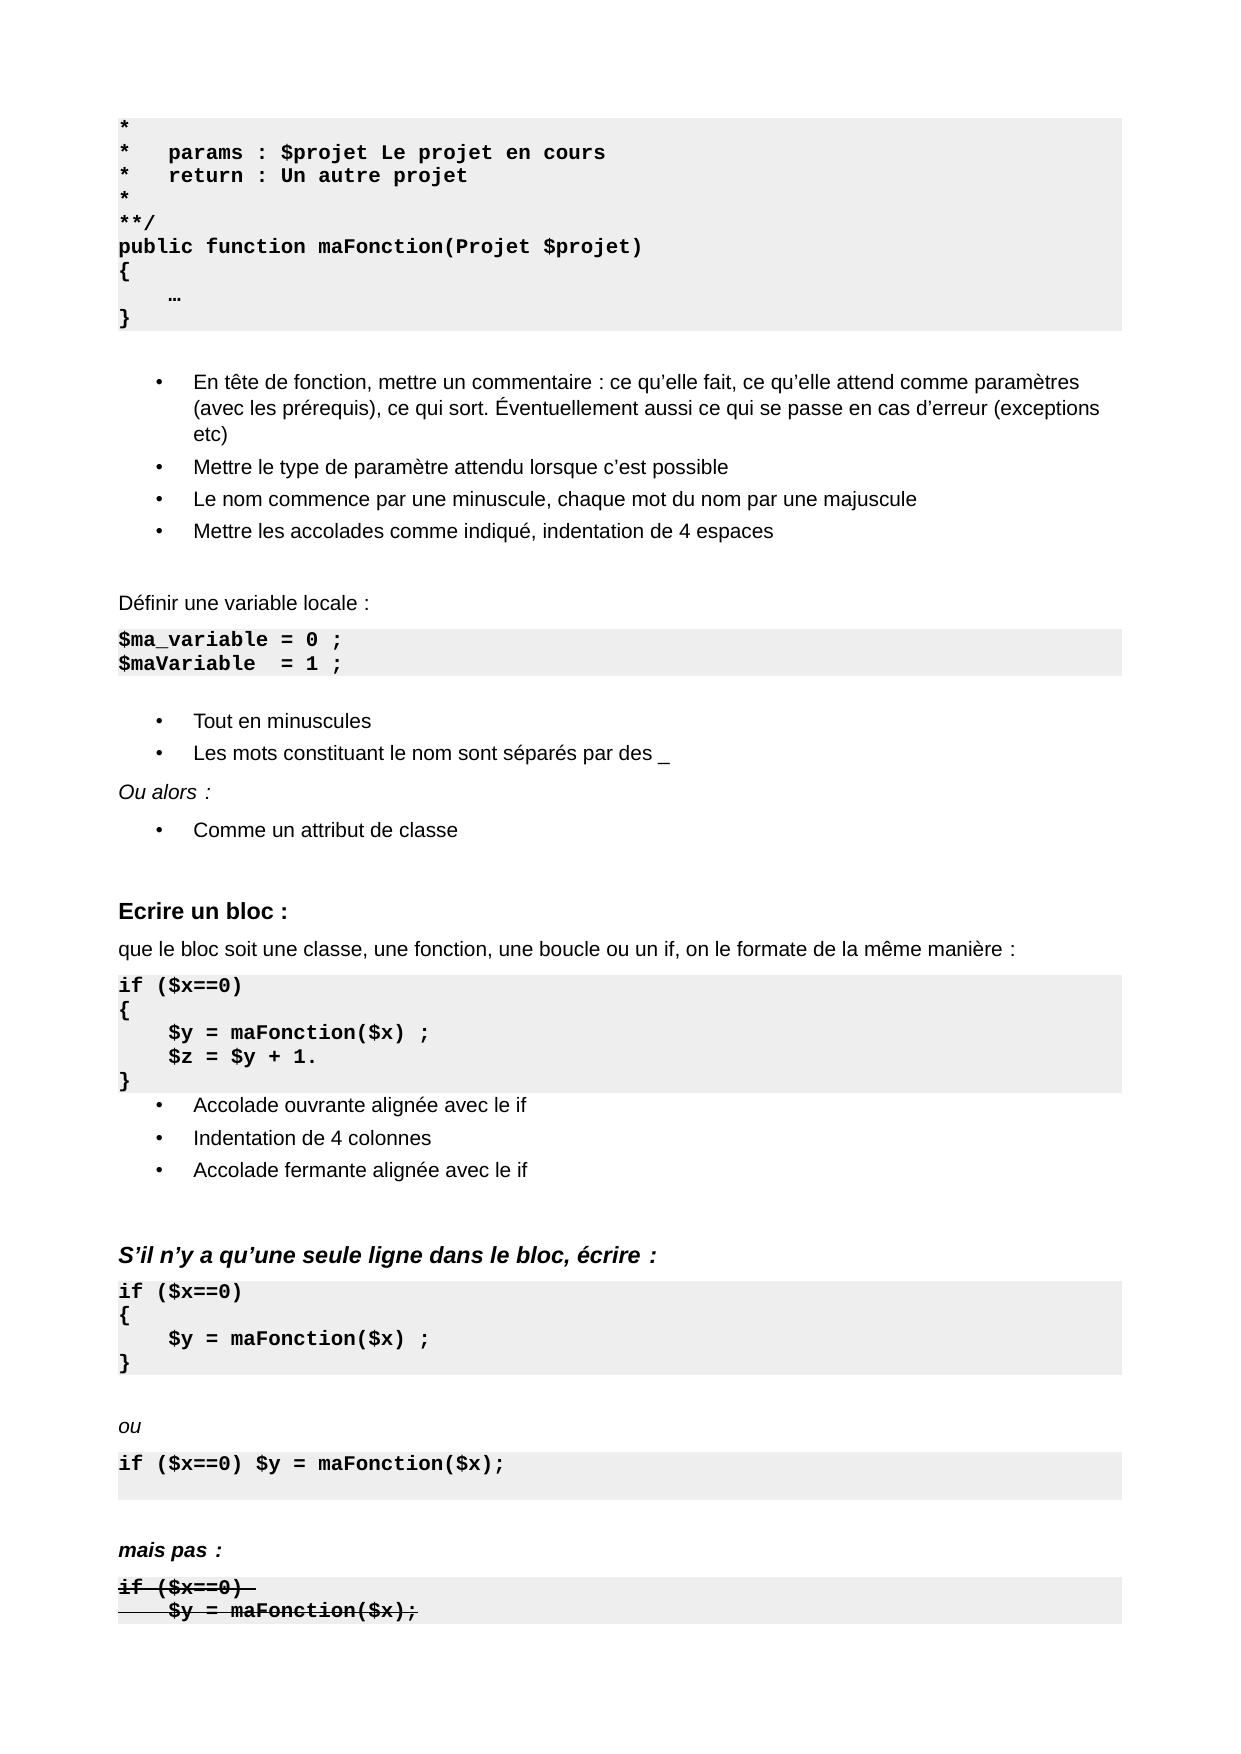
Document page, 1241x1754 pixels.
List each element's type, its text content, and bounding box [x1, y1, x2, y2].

text if ($x==0) $y = maFonction($x); [118, 1577, 1122, 1624]
list Le nom commence par une minuscule, chaque mot du nom par une majuscule [156, 487, 1122, 511]
list Accolade ouvrante alignée avec le if [156, 1093, 1122, 1117]
text if ($x==0) { $y = maFonction($x) ; } [118, 1281, 1122, 1375]
list Comme un attribut de classe [156, 818, 1122, 842]
text que le bloc soit une classe, une fonction, une boucle ou un if, on le formate de la même manière : [118, 937, 1122, 961]
list En tête de fonction, mettre un commentaire : ce qu’elle fait, ce qu’elle attend comme paramètres (avec les prérequis), ce qui sort. Éventuellement aussi ce qui se passe en cas d’erreur (exceptions etc) [156, 369, 1122, 446]
text $maVariable = 1 ; [118, 652, 1122, 676]
text ou [118, 1414, 1122, 1438]
text * [118, 118, 1122, 142]
text mais pas : [118, 1538, 1122, 1562]
list Indentation de 4 colonnes [156, 1126, 1122, 1150]
list Les mots constituant le nom sont séparés par des _ [156, 741, 1122, 765]
list Mettre les accolades comme indiqué, indentation de 4 espaces [156, 519, 1122, 543]
list Accolade fermante alignée avec le if [156, 1158, 1122, 1182]
text **/ [118, 213, 1122, 236]
text public function maFonction(Projet $projet) { … } [118, 236, 1122, 331]
text * [118, 189, 1122, 213]
text $ma_variable = 0 ; [118, 629, 1122, 652]
text Ou alors : [118, 779, 1122, 803]
subtitle S’il n’y a qu’une seule ligne dans le bloc, écrire : [118, 1242, 1122, 1268]
text if ($x==0) { $y = maFonction($x) ; $z = $y + 1. } [118, 975, 1122, 1093]
text Définir une variable locale : [118, 590, 1122, 614]
text if ($x==0) $y = maFonction($x); [118, 1452, 1122, 1476]
list Mettre le type de paramètre attendu lorsque c’est possible [156, 454, 1122, 479]
subtitle Ecrire un bloc : [118, 897, 1122, 924]
text * params : $projet Le projet en cours [118, 142, 1122, 165]
text * return : Un autre projet [118, 165, 1122, 189]
list Tout en minuscules [156, 708, 1122, 732]
